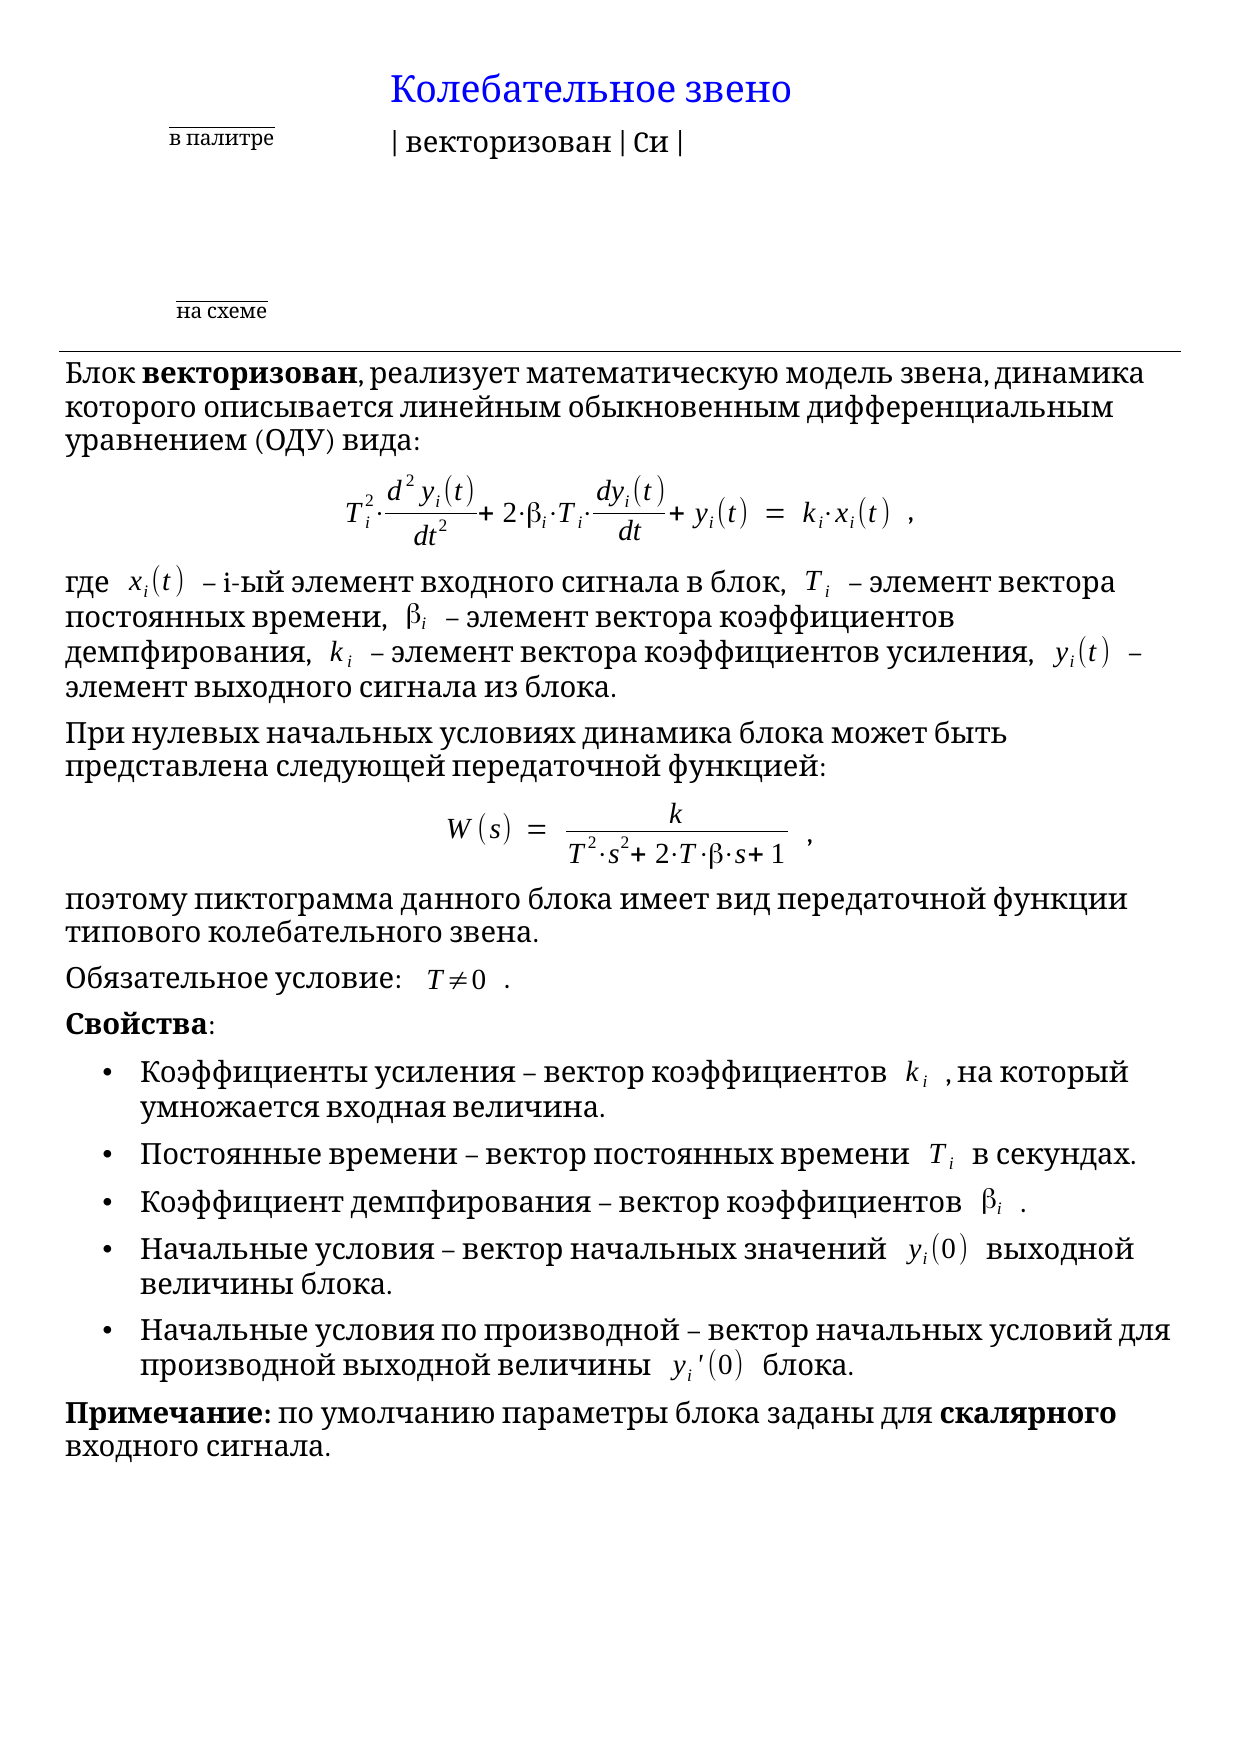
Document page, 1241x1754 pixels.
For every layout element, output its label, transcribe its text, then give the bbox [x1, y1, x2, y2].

table_cell Блок векторизован, реализует математическую модель звена, динамика которого описывается линейным обыкновенным дифференциальным уравнением (ОДУ) вида: , где– i-ый элемент входного сигнала в блок,– элемент вектора постоянных времени,– элемент вектора коэффициентов демпфирования,– элемент вектора коэффициентов усиления,– элемент выходного сигнала из блока. При нулевых начальных условиях динамика блока может быть представлена следующей передаточной функцией: , поэтому пиктограмма данного блока имеет вид передаточной функции типового колебательного звена. Обязательное условие: . Свойства: Коэффициенты усиления – вектор коэффициентов, на который умножается входная величина. Постоянные времени – вектор постоянных временив секундах. Коэффициент демпфирования – вектор коэффициентов. Начальные условия – вектор начальных значенийвыходной величины блока. Начальные условия по производной – вектор начальных условий для производной выходной величиныблока. Примечание: по умолчанию параметры блока заданы для скалярного входного сигнала. [59, 352, 1181, 1482]
table_cell [384, 178, 1181, 294]
table_header [59, 59, 384, 121]
table_cell [384, 294, 1181, 351]
table_cell на схеме [59, 294, 384, 351]
table_cell в палитре [59, 121, 384, 178]
table_cell [59, 178, 384, 294]
table_header Колебательное звено [384, 59, 1181, 121]
table_cell | векторизован | Cи | [384, 121, 1181, 178]
